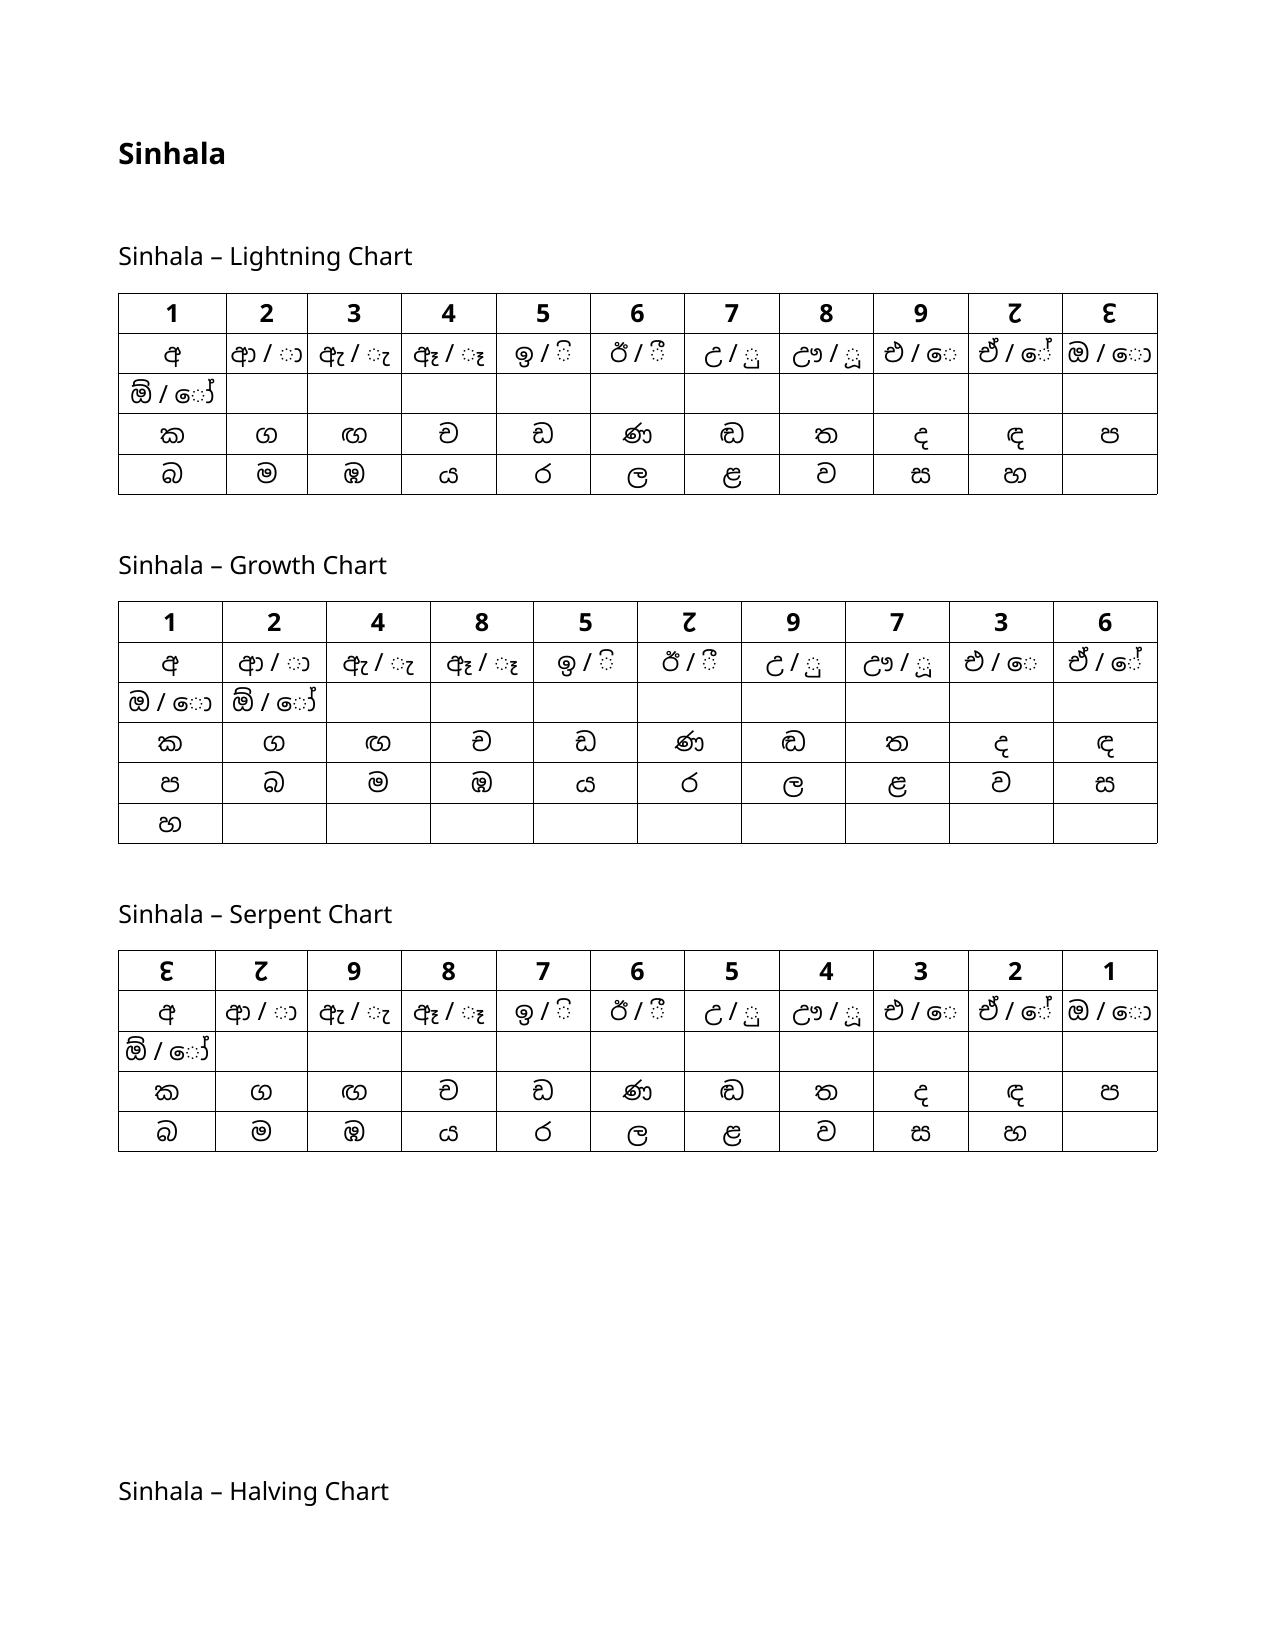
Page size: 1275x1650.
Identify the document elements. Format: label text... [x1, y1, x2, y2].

table_cell ඕ / ෝ [223, 683, 326, 722]
table_header 6 [1054, 602, 1157, 642]
table_header 1 [119, 602, 222, 642]
table_cell [638, 683, 741, 722]
table_cell [227, 374, 307, 413]
table_header ↋ [1063, 294, 1157, 333]
table_cell ග [216, 1072, 307, 1111]
table_cell [1063, 374, 1157, 413]
table_cell ස [874, 1112, 968, 1151]
table_cell අ [119, 991, 215, 1031]
text Sinhala – Lightning Chart [118, 239, 1157, 273]
table_cell උ / ු [685, 334, 779, 373]
text Sinhala – Serpent Chart [118, 896, 1157, 931]
table_header 9 [742, 602, 845, 642]
table_cell ද [874, 414, 968, 453]
table_cell [534, 683, 637, 722]
table_header 9 [308, 951, 401, 990]
table_cell [780, 1032, 873, 1071]
table_cell [950, 804, 1053, 843]
table_cell [969, 1032, 1062, 1071]
table_cell ඹ [308, 455, 401, 494]
table_cell [497, 1032, 590, 1071]
table_header 2 [969, 951, 1062, 990]
table_header 8 [431, 602, 533, 642]
table_cell ඒ / ේ [969, 991, 1062, 1031]
table_cell හ [119, 804, 222, 843]
table_cell උ / ු [685, 991, 779, 1031]
table_cell ර [638, 763, 741, 802]
table_header 5 [685, 951, 779, 990]
table_cell ඩ [534, 723, 637, 762]
table_cell ය [402, 455, 496, 494]
table_cell ච [402, 414, 496, 453]
table_cell [950, 683, 1053, 722]
table_cell ආ / ා [227, 334, 307, 373]
table_cell ඹ [431, 763, 533, 802]
table_cell ච [431, 723, 533, 762]
table_cell ප [1063, 414, 1157, 453]
table_cell [534, 804, 637, 843]
table_cell [223, 804, 326, 843]
table_cell හ [969, 455, 1062, 494]
table_header 9 [874, 294, 968, 333]
table_cell ග [227, 414, 307, 453]
table_cell ණ [638, 723, 741, 762]
table_cell ක [119, 1072, 215, 1111]
table_cell ඹ [308, 1112, 401, 1151]
table_cell [591, 1032, 684, 1071]
table_header 2 [223, 602, 326, 642]
table_header 4 [780, 951, 873, 990]
table_cell ණ [591, 414, 684, 453]
table_header 8 [402, 951, 496, 990]
table_cell [431, 683, 533, 722]
table_cell [327, 683, 430, 722]
table_cell ඟ [308, 1072, 401, 1111]
table_cell ඌ / ූ [780, 991, 873, 1031]
table_cell [216, 1032, 307, 1071]
table_header 7 [846, 602, 949, 642]
table_cell ඉ / ි [497, 991, 590, 1031]
table_cell [1054, 683, 1157, 722]
table_cell ළ [685, 1112, 779, 1151]
table_header 1 [119, 294, 226, 333]
table_cell ඒ / ේ [969, 334, 1062, 373]
table_cell ඩ [497, 414, 590, 453]
table_cell ප [1063, 1072, 1157, 1111]
table_cell ඟ [327, 723, 430, 762]
table_header ↊ [969, 294, 1062, 333]
table_header 7 [497, 951, 590, 990]
table_header 6 [591, 294, 684, 333]
table_cell ස [874, 455, 968, 494]
table_cell ක [119, 723, 222, 762]
table_cell එ / ෙ [874, 991, 968, 1031]
table_cell [742, 804, 845, 843]
table_cell [969, 374, 1062, 413]
subtitle Sinhala [118, 133, 1157, 173]
table_cell [308, 374, 401, 413]
table_cell ඊ / ී [638, 643, 741, 682]
table_header ↊ [216, 951, 307, 990]
table_header 8 [780, 294, 873, 333]
table_cell ඈ / ෑ [431, 643, 533, 682]
table_cell [742, 683, 845, 722]
table_cell ආ / ා [223, 643, 326, 682]
table_cell ඔ / ො [1063, 991, 1157, 1031]
table_cell ඬ [685, 1072, 779, 1111]
table_cell [846, 804, 949, 843]
table_header 4 [327, 602, 430, 642]
table_cell [638, 804, 741, 843]
table_cell ය [402, 1112, 496, 1151]
table_cell [846, 683, 949, 722]
table_cell ඕ / ෝ [119, 1032, 215, 1071]
table_cell බ [223, 763, 326, 802]
table_cell [780, 374, 873, 413]
table_header 1 [1063, 951, 1157, 990]
table_cell ඳ [1054, 723, 1157, 762]
table_cell [1063, 1032, 1157, 1071]
table_cell ඳ [969, 414, 1062, 453]
table_cell ආ / ා [216, 991, 307, 1031]
table_cell ඔ / ො [1063, 334, 1157, 373]
table_cell [497, 374, 590, 413]
table_cell ග [223, 723, 326, 762]
text Sinhala – Halving Chart [118, 1474, 1157, 1508]
table_header 7 [685, 294, 779, 333]
table_cell ර [497, 455, 590, 494]
table_header 5 [534, 602, 637, 642]
table_cell ඇ / ැ [308, 991, 401, 1031]
table_cell ම [327, 763, 430, 802]
table_header 3 [874, 951, 968, 990]
table_cell [1063, 455, 1157, 494]
table_cell ළ [685, 455, 779, 494]
table_cell අ [119, 643, 222, 682]
table_cell ච [402, 1072, 496, 1111]
table_cell ව [780, 455, 873, 494]
table_cell ළ [846, 763, 949, 802]
table_cell අ [119, 334, 226, 373]
table_cell ප [119, 763, 222, 802]
table_cell [402, 374, 496, 413]
table_cell ඉ / ි [497, 334, 590, 373]
table_cell එ / ෙ [874, 334, 968, 373]
table_cell ඔ / ො [119, 683, 222, 722]
table_cell [874, 374, 968, 413]
table_cell [402, 1032, 496, 1071]
table_cell ව [950, 763, 1053, 802]
table_cell ර [497, 1112, 590, 1151]
table_cell ද [874, 1072, 968, 1111]
table_cell ක [119, 414, 226, 453]
table_cell ත [780, 414, 873, 453]
table_cell ඇ / ැ [327, 643, 430, 682]
table_cell ඈ / ෑ [402, 991, 496, 1031]
table_cell ඌ / ූ [780, 334, 873, 373]
table_cell ල [591, 1112, 684, 1151]
table_cell බ [119, 455, 226, 494]
table_cell [874, 1032, 968, 1071]
table_cell ම [216, 1112, 307, 1151]
table_cell ත [846, 723, 949, 762]
table_header ↊ [638, 602, 741, 642]
table_cell බ [119, 1112, 215, 1151]
table_header 5 [497, 294, 590, 333]
table_cell [1054, 804, 1157, 843]
table_cell ඊ / ී [591, 991, 684, 1031]
table_cell ඇ / ැ [308, 334, 401, 373]
table_cell [685, 1032, 779, 1071]
table_cell ව [780, 1112, 873, 1151]
table_cell ඟ [308, 414, 401, 453]
table_header 3 [308, 294, 401, 333]
table_cell ල [742, 763, 845, 802]
table_header 4 [402, 294, 496, 333]
table_cell ස [1054, 763, 1157, 802]
table_cell ඉ / ි [534, 643, 637, 682]
table_header ↋ [119, 951, 215, 990]
table_cell ය [534, 763, 637, 802]
table_cell ඬ [742, 723, 845, 762]
table_cell එ / ෙ [950, 643, 1053, 682]
table_cell උ / ු [742, 643, 845, 682]
table_cell ඈ / ෑ [402, 334, 496, 373]
table_cell ඩ [497, 1072, 590, 1111]
table_cell [591, 374, 684, 413]
table_cell ණ [591, 1072, 684, 1111]
table_cell ඌ / ූ [846, 643, 949, 682]
table_cell [327, 804, 430, 843]
table_cell ඒ / ේ [1054, 643, 1157, 682]
table_cell ඳ [969, 1072, 1062, 1111]
table_header 3 [950, 602, 1053, 642]
table_cell ද [950, 723, 1053, 762]
table_cell ඕ / ෝ [119, 374, 226, 413]
table_cell [685, 374, 779, 413]
table_cell [308, 1032, 401, 1071]
table_header 6 [591, 951, 684, 990]
table_header 2 [227, 294, 307, 333]
table_cell [431, 804, 533, 843]
text Sinhala – Growth Chart [118, 548, 1157, 582]
table_cell ම [227, 455, 307, 494]
table_cell ඊ / ී [591, 334, 684, 373]
table_cell හ [969, 1112, 1062, 1151]
table_cell [1063, 1112, 1157, 1151]
table_cell ත [780, 1072, 873, 1111]
table_cell ඬ [685, 414, 779, 453]
table_cell ල [591, 455, 684, 494]
